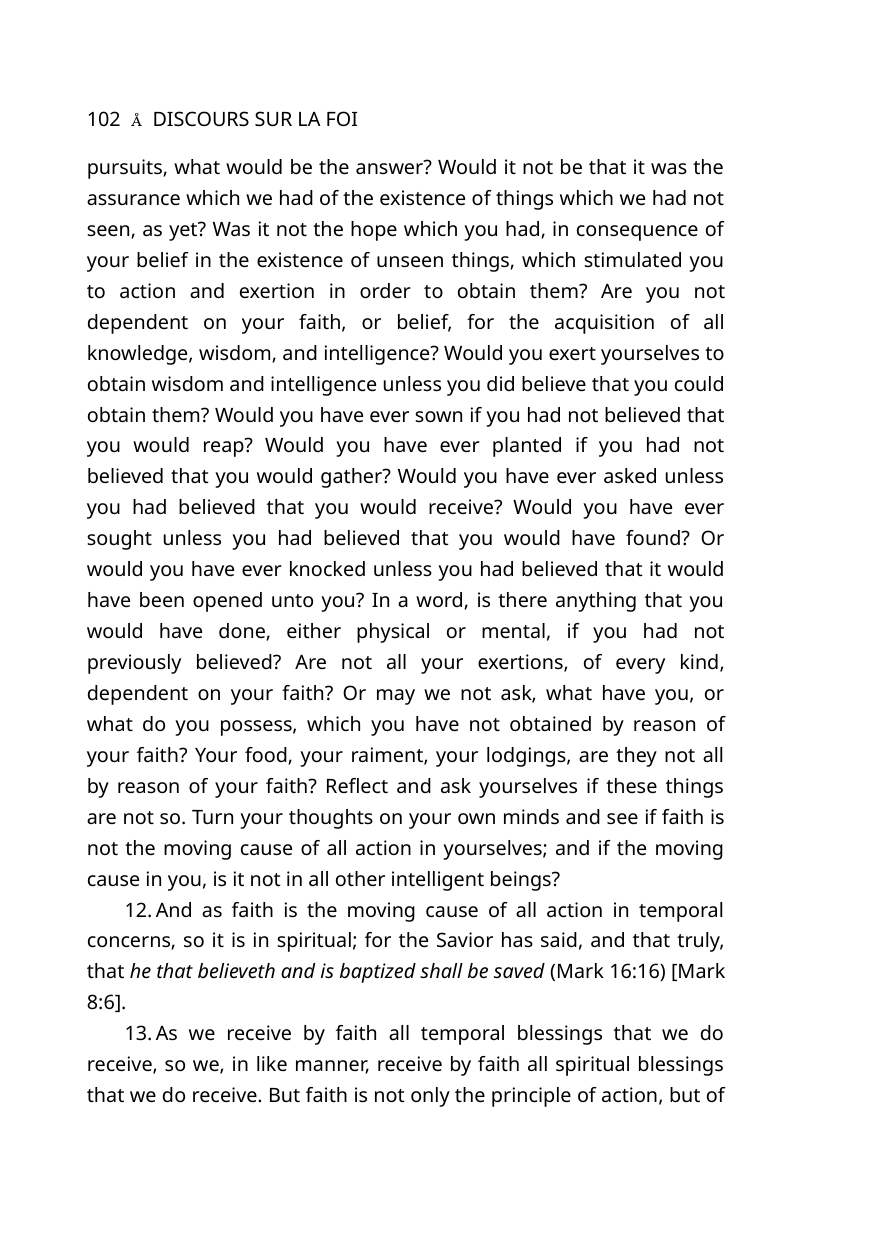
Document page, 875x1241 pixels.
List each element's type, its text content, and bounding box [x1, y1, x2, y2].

text pursuits, what would be the answer? Would it not be that it was the assurance which we had of the existence of things which we had not seen, as yet? Was it not the hope which you had, in consequence of your belief in the existence of unseen things, which stimulated you to action and exertion in order to obtain them? Are you not dependent on your faith, or belief, for the acquisition of all knowledge, wisdom, and intelligence? Would you exert yourselves to obtain wisdom and intelligence unless you did believe that you could obtain them? Would you have ever sown if you had not believed that you would reap? Would you have ever planted if you had not believed that you would gather? Would you have ever asked unless you had believed that you would receive? Would you have ever sought unless you had believed that you would have found? Or would you have ever knocked unless you had believed that it would have been opened unto you? In a word, is there anything that you would have done, either physical or mental, if you had not previously believed? Are not all your exertions, of every kind, dependent on your faith? Or may we not ask, what have you, or what do you possess, which you have not obtained by reason of your faith? Your food, your raiment, your lodgings, are they not all by reason of your faith? Reflect and ask yourselves if these things are not so. Turn your thoughts on your own minds and see if faith is not the moving cause of all action in yourselves; and if the moving cause in you, is it not in all other intelligent beings? [87, 153, 725, 892]
text 13. As we receive by faith all temporal blessings that we do receive, so we, in like manner, receive by faith all spiritual blessings that we do receive. But faith is not only the principle of action, but of [87, 1019, 725, 1108]
text 12. And as faith is the moving cause of all action in temporal concerns, so it is in spiritual; for the Savior has said, and that truly, that he that believeth and is baptized shall be saved (Mark 16:16) [Mark 8:6]. [87, 896, 725, 1016]
